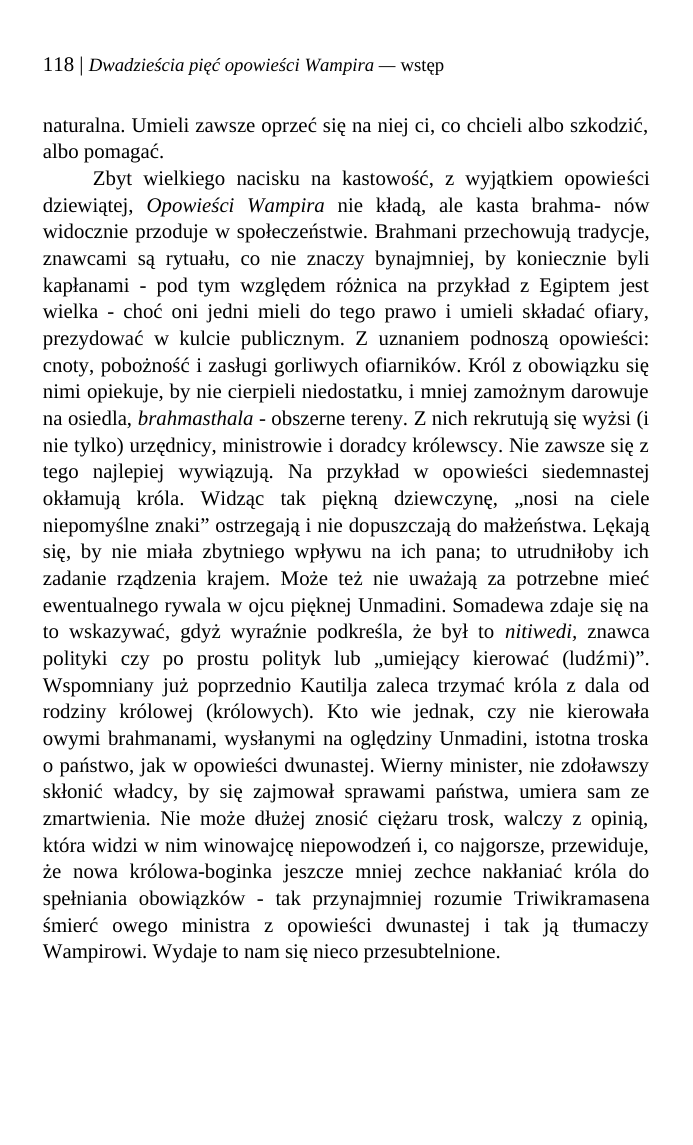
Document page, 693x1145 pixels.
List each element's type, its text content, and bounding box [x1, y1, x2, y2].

text naturalna. Umieli zawsze oprzeć się na niej ci, co chcieli albo szkodzić, albo pomagać. [43, 112, 650, 163]
text Zbyt wielkiego nacisku na kastowość, z wyjątkiem opowie­ści dziewiątej, Opowieści Wampira nie kładą, ale kasta brahma- nów widocznie przoduje w społeczeństwie. Brahmani prze­chowują tradycje, znawcami są rytuału, co nie znaczy bynajm­niej, by koniecznie byli kapłanami - pod tym względem różnica na przykład z Egiptem jest wielka - choć oni jedni mieli do tego prawo i umieli składać ofiary, prezydować w kulcie publicz­nym. Z uznaniem podnoszą opowieści: cnoty, pobożność i za­sługi gorliwych ofiarników. Król z obowiązku się nimi opiekuje, by nie cierpieli niedostatku, i mniej zamożnym darowuje na osiedla, brahmasthala - obszerne tereny. Z nich rekrutują się wyżsi (i nie tylko) urzędnicy, ministrowie i doradcy królewscy. Nie zawsze się z tego najlepiej wywiązują. Na przykład w opo­wieści siedemnastej okłamują króla. Widząc tak piękną dziew­czynę, „nosi na ciele niepomyślne znaki” ostrzegają i nie do­puszczają do małżeństwa. Lękają się, by nie miała zbytniego wpływu na ich pana; to utrudniłoby ich zadanie rządzenia kra­jem. Może też nie uważają za potrzebne mieć ewentualnego rywala w ojcu pięknej Unmadini. Somadewa zdaje się na to wskazywać, gdyż wyraźnie podkreśla, że był to nitiwedi, znawca polityki czy po prostu polityk lub „umiejący kierować (ludź­mi)”. Wspomniany już poprzednio Kautilja zaleca trzymać kró­la z dala od rodziny królowej (królowych). Kto wie jednak, czy nie kierowała owymi brahmanami, wysłanymi na oględziny Unmadini, istotna troska o państwo, jak w opowieści dwuna­stej. Wierny minister, nie zdoławszy skłonić władcy, by się zaj­mował sprawami państwa, umiera sam ze zmartwienia. Nie może dłużej znosić ciężaru trosk, walczy z opinią, która widzi w nim winowajcę niepowodzeń i, co najgorsze, przewiduje, że nowa królowa-boginka jeszcze mniej zechce nakłaniać króla do spełniania obowiązków - tak przynajmniej rozumie Triwikra­masena śmierć owego ministra z opowieści dwunastej i tak ją tłumaczy Wampirowi. Wydaje to nam się nieco przesubtelnione. [43, 166, 650, 963]
text 118 | Dwadzieścia pięć opowieści Wampira — wstęp [43, 52, 650, 76]
